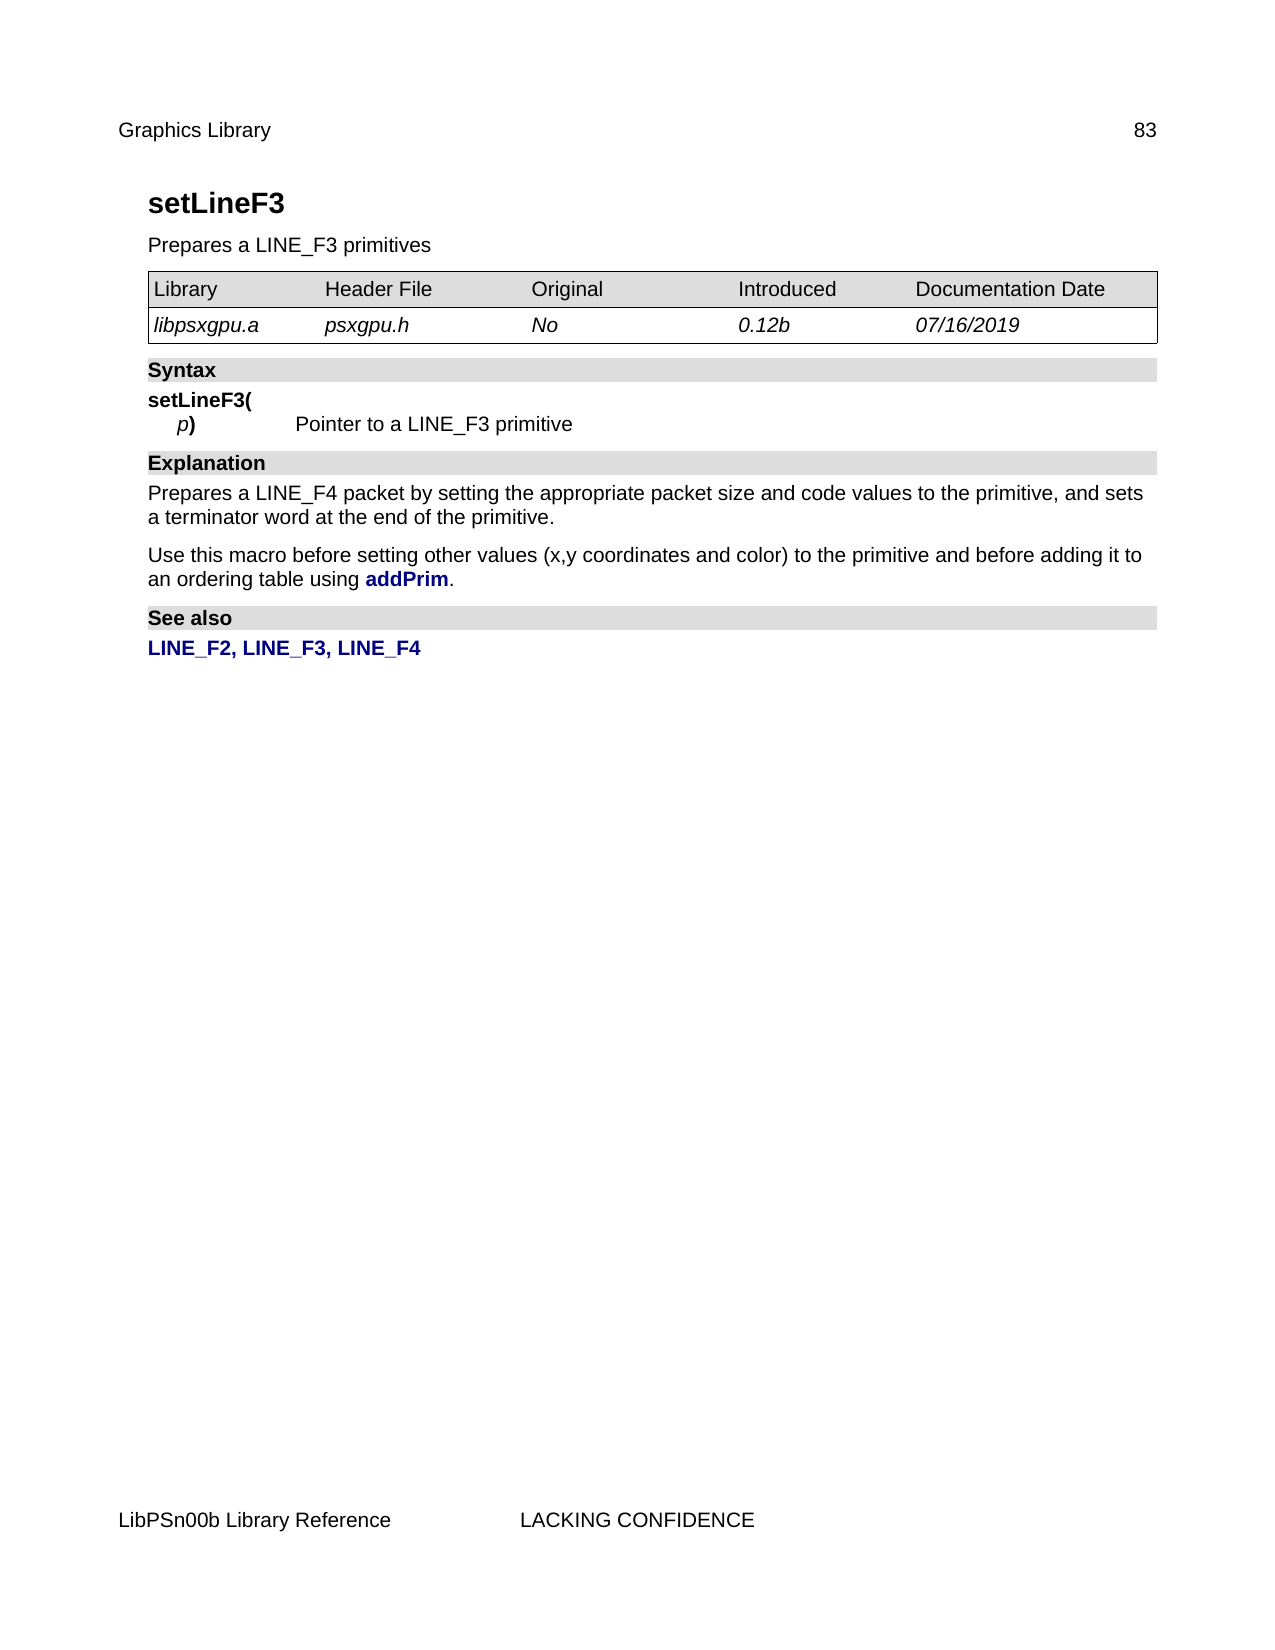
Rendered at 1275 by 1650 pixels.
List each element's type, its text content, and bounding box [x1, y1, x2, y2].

text Prepares a LINE_F4 packet by setting the appropriate packet size and code values to the primitive, and sets a terminator word at the end of the primitive. [148, 481, 1157, 528]
text Use this macro before setting other values (x,y coordinates and color) to the primitive and before adding it to an ordering table using addPrim. [148, 543, 1157, 591]
text LINE_F2, LINE_F3, LINE_F4 [148, 636, 1157, 660]
subtitle Syntax [148, 358, 1157, 382]
text setLineF3( [148, 388, 1157, 412]
subtitle Explanation [148, 451, 1157, 475]
text libpsxgpu.a psxgpu.h No 0.12b 07/16/2019 [149, 308, 1157, 343]
text Library Header File Original Introduced Documentation Date [149, 272, 1157, 307]
text Prepares a LINE_F3 primitives [148, 232, 1157, 256]
text p) Pointer to a LINE_F3 primitive [148, 412, 1157, 436]
subtitle See also [148, 606, 1157, 630]
subtitle setLineF3 [148, 186, 1157, 220]
